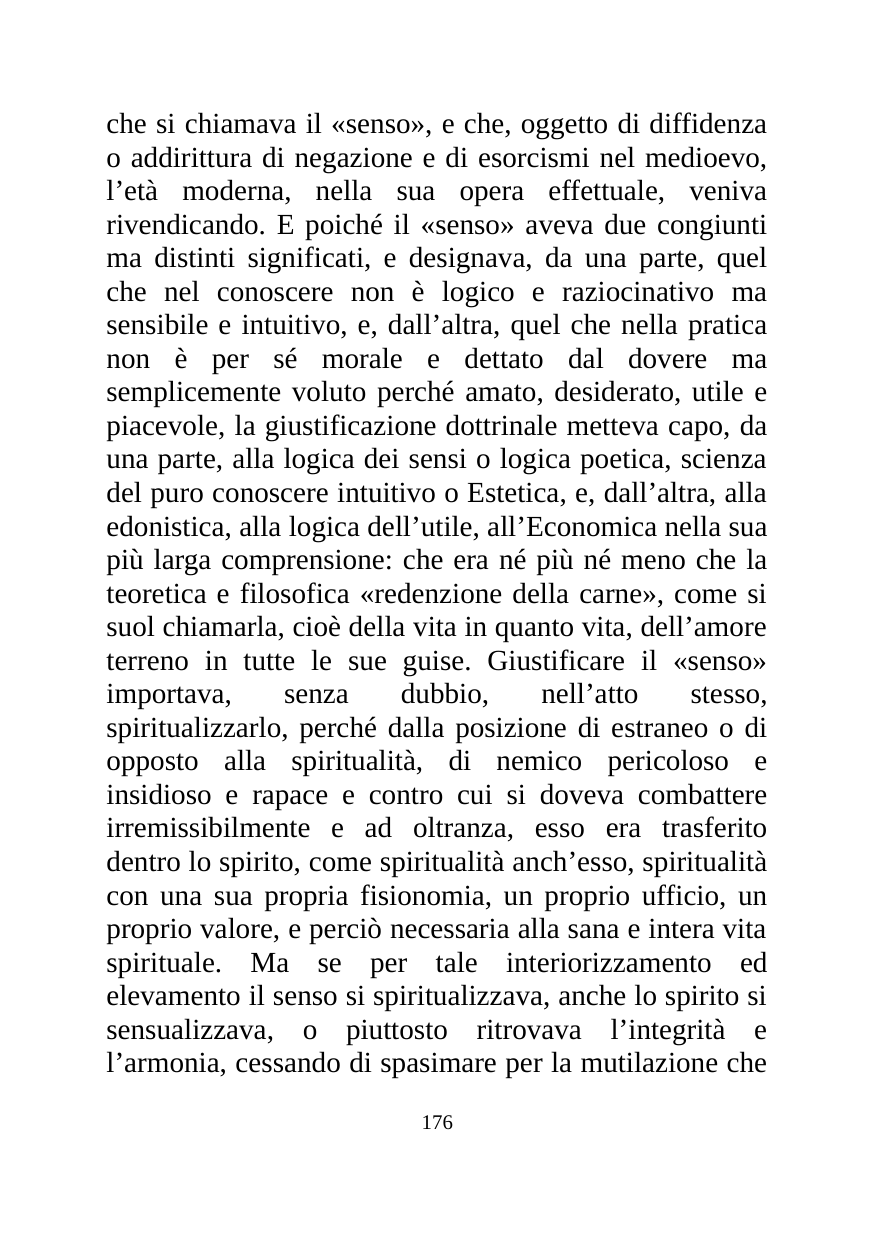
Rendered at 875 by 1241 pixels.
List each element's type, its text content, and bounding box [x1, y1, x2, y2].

text che si chiamava il «senso», e che, oggetto di diffidenza o addirittura di negazione e di esorcismi nel medioevo, l’età moderna, nella sua opera effettuale, veniva rivendicando. E poiché il «senso» aveva due congiunti ma distinti significati, e designava, da una parte, quel che nel conoscere non è logico e raziocinativo ma sensibile e intuitivo, e, dall’altra, quel che nella pratica non è per sé morale e dettato dal dovere ma semplicemente voluto perché amato, desiderato, utile e piacevole, la giustificazione dottrinale metteva capo, da una parte, alla logica dei sensi o logica poetica, scienza del puro conoscere intuitivo o Estetica, e, dall’altra, alla edonistica, alla logica dell’utile, all’Economica nella sua più larga comprensione: che era né più né meno che la teoretica e filosofica «redenzione della carne», come si suol chiamarla, cioè della vita in quanto vita, dell’amore terreno in tutte le sue guise. Giustificare il «senso» importava, senza dubbio, nell’atto stesso, spiritualizzarlo, perché dalla posizione di estraneo o di opposto alla spiritualità, di nemico pericoloso e insidioso e rapace e contro cui si doveva combattere irremissibilmente e ad oltranza, esso era trasferito dentro lo spirito, come spiritualità anch’esso, spiritualità con una sua propria fisionomia, un proprio ufficio, un proprio valore, e perciò necessaria alla sana e intera vita spirituale. Ma se per tale interiorizzamento ed elevamento il senso si spiritualizzava, anche lo spirito si sensualizzava, o piuttosto ritrovava l’integrità e l’armonia, cessando di spasimare per la mutilazione che [106, 106, 768, 1079]
